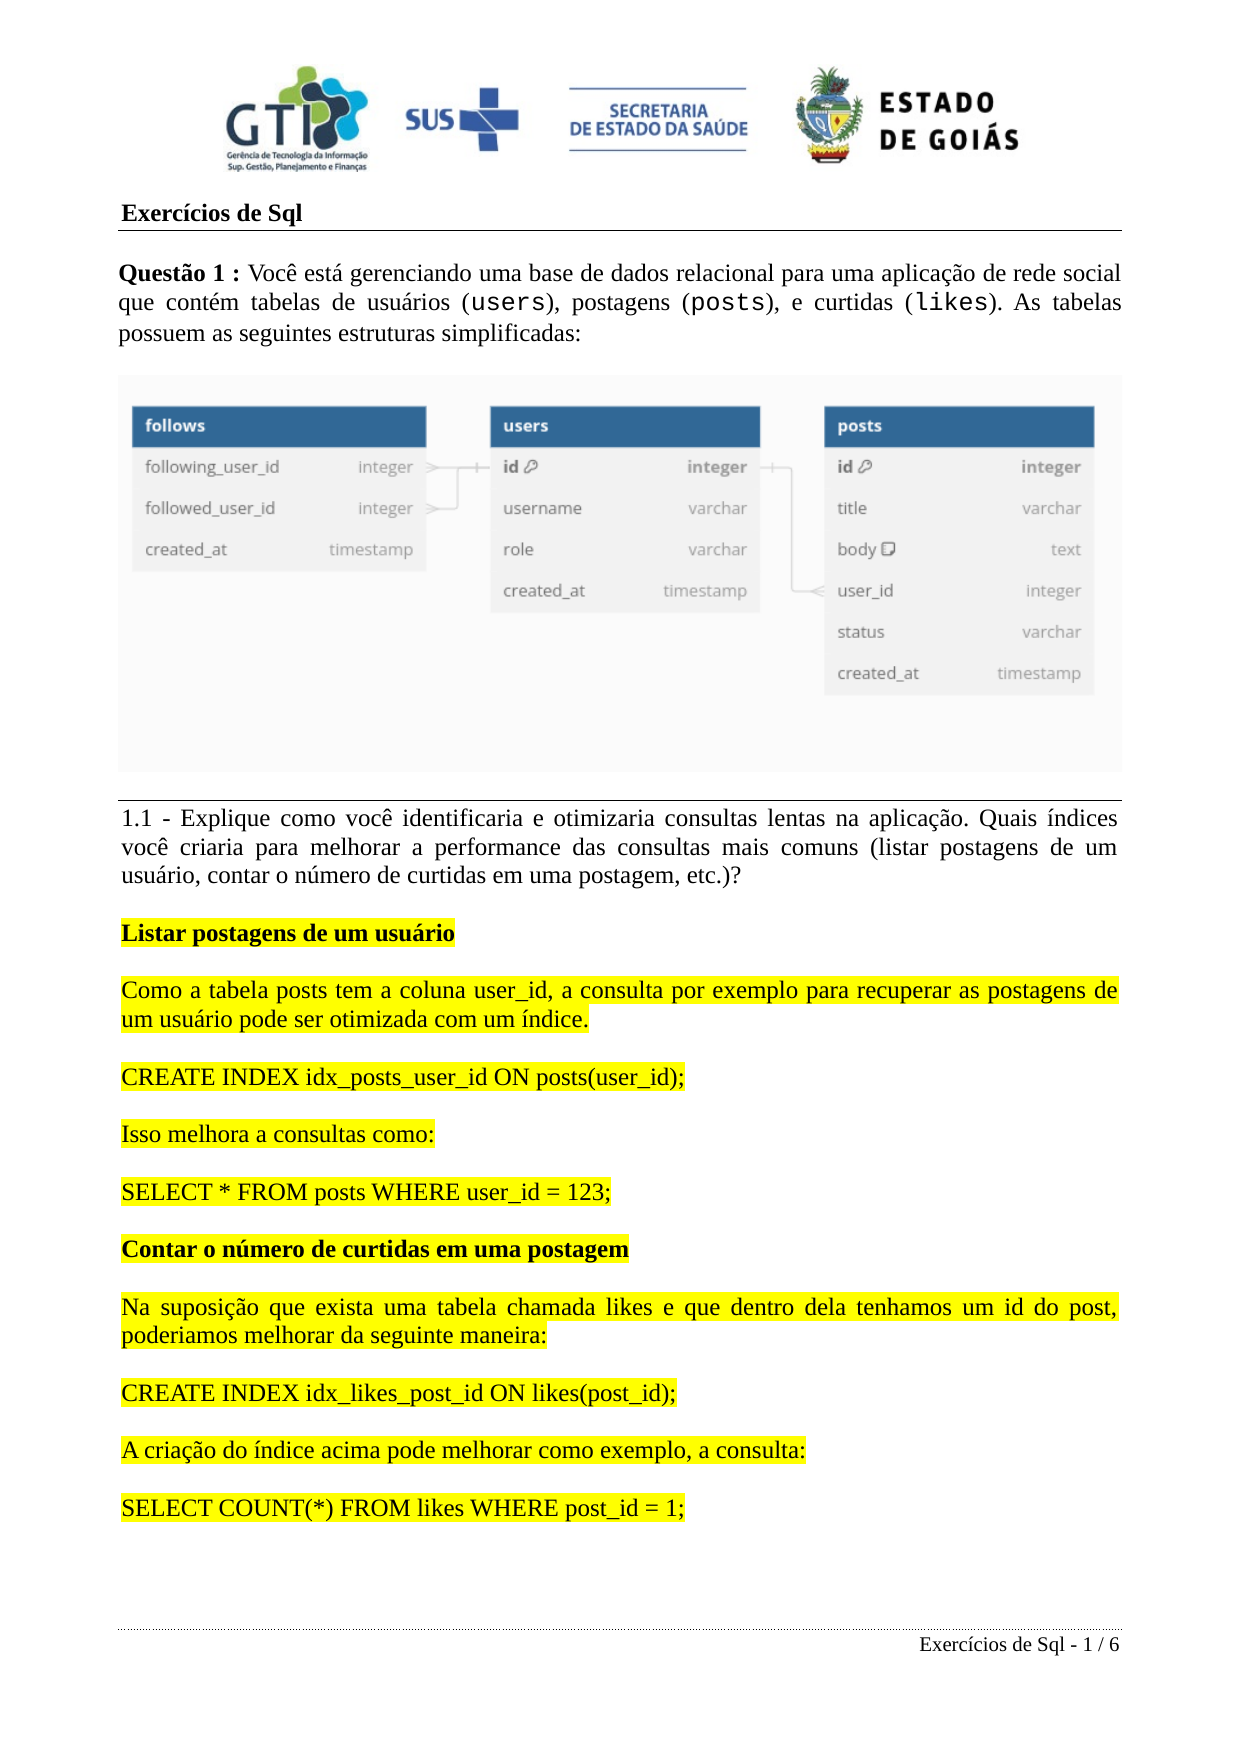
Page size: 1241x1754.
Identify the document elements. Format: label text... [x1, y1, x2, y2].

text CREATE INDEX idx_posts_user_id ON posts(user_id); [118, 1059, 1122, 1091]
text Contar o número de curtidas em uma postagem [118, 1231, 1122, 1263]
picture [206, 64, 1034, 172]
text CREATE INDEX idx_likes_post_id ON likes(post_id); [118, 1375, 1122, 1407]
picture [118, 375, 1123, 772]
text Questão 1 : Você está gerenciando uma base de dados relacional para uma aplicação de rede social que contém tabelas de usuários (users), postagens (posts), e curtidas (likes). As tabelas possuem as seguintes estruturas simplificadas: [118, 258, 1122, 347]
text Listar postagens de um usuário [118, 915, 1122, 947]
text A criação do índice acima pode melhorar como exemplo, a consulta: [118, 1433, 1122, 1464]
text Como a tabela posts tem a coluna user_id, a consulta por exemplo para recuperar as postagens de um usuário pode ser otimizada com um índice. [118, 973, 1122, 1033]
text Na suposição que exista uma tabela chamada likes e que dentro dela tenhamos um id do post, poderiamos melhorar da seguinte maneira: [118, 1289, 1122, 1349]
text SELECT * FROM posts WHERE user_id = 123; [118, 1174, 1122, 1206]
text Isso melhora a consultas como: [118, 1116, 1122, 1148]
text Exercícios de Sql [118, 195, 1122, 230]
text SELECT COUNT(*) FROM likes WHERE post_id = 1; [118, 1490, 1122, 1522]
text 1.1 - Explique como você identificaria e otimizaria consultas lentas na aplicação. Quais índices você criaria para melhorar a performance das consultas mais comuns (listar postagens de um usuário, contar o número de curtidas em uma postagem, etc.)? [118, 801, 1122, 889]
